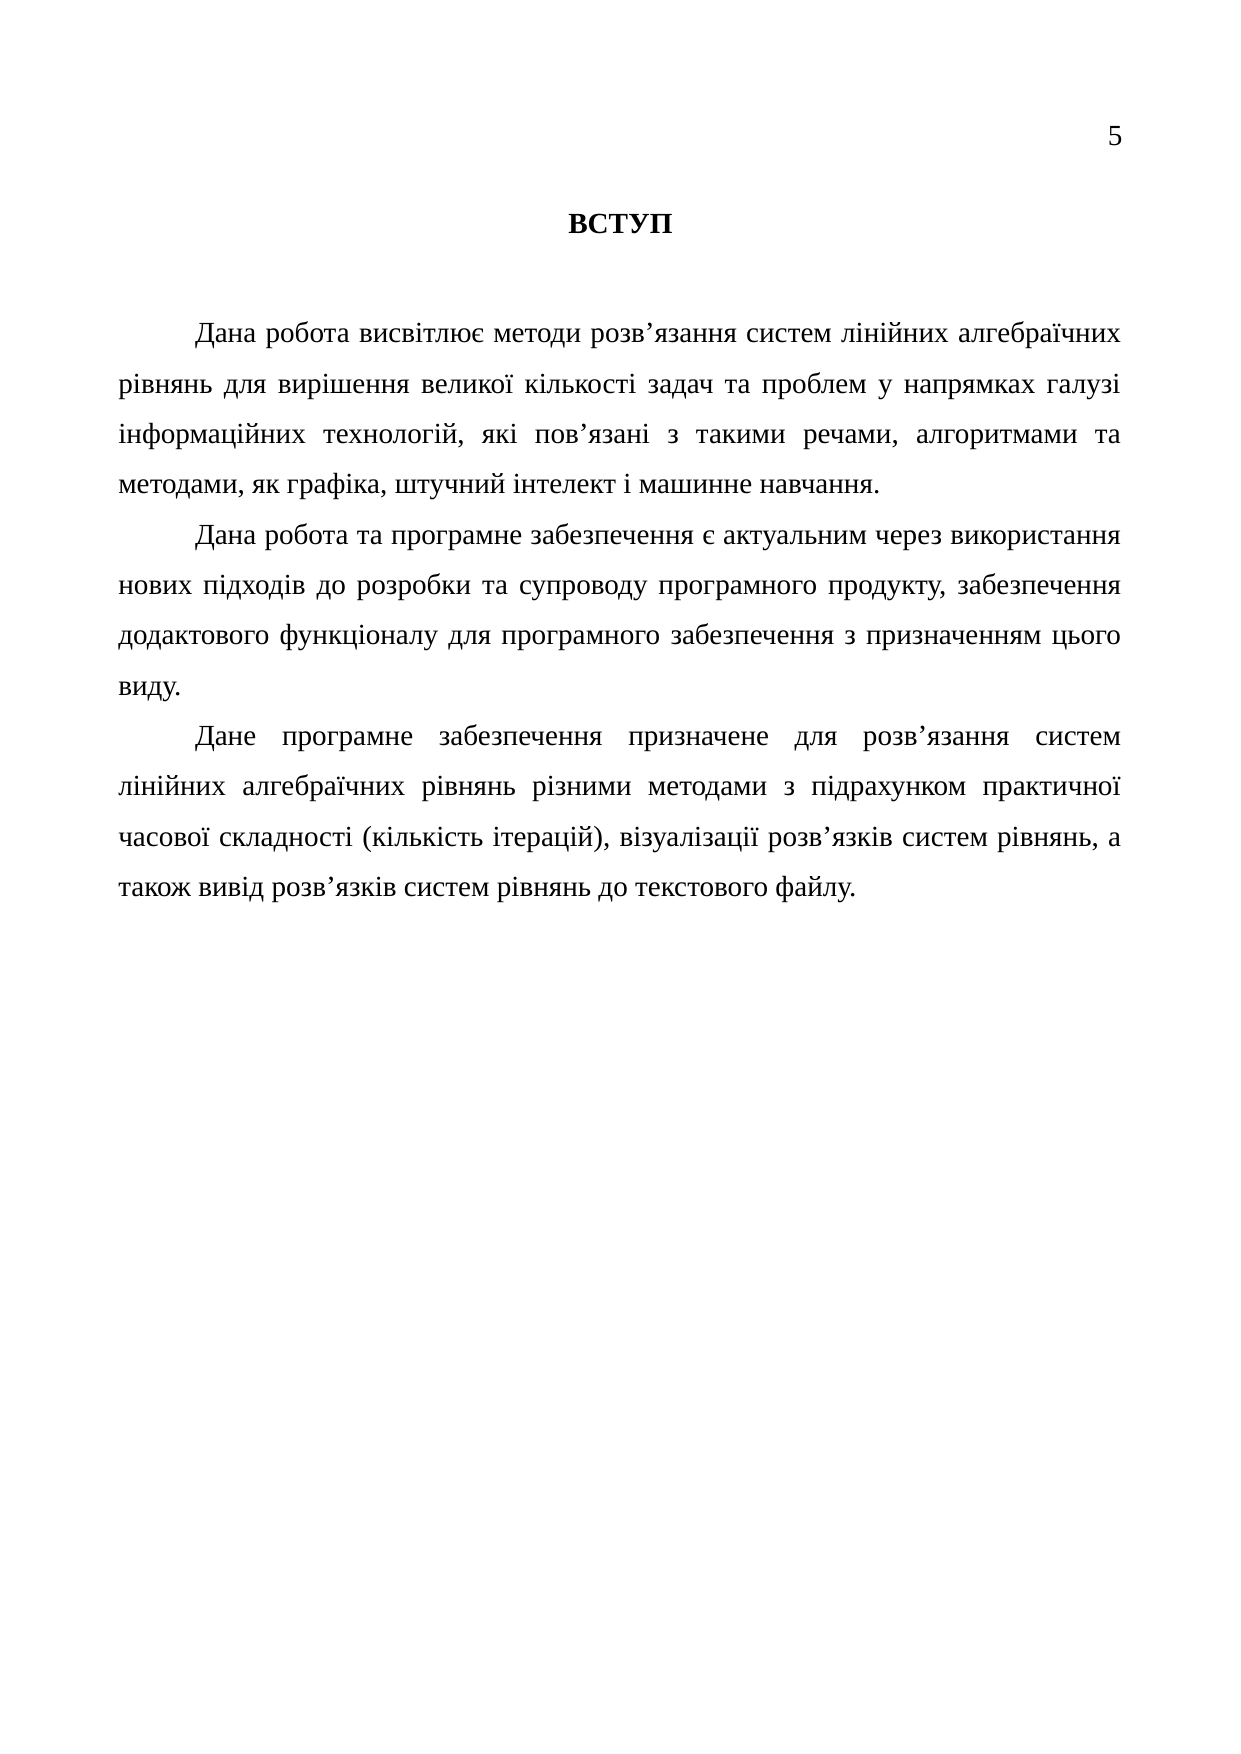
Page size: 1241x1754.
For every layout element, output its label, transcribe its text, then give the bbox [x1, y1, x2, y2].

text Дана робота та програмне забезпечення є актуальним через використання нових підходів до розробки та супроводу програмного продукту, забезпечення додактового функціоналу для програмного забезпечення з призначенням цього виду. [118, 517, 1122, 701]
text Дане програмне забезпечення призначене для розв’язання систем лінійних алгебраїчних рівнянь різними методами з підрахунком практичної часової складності (кількість ітерацій), візуалізації розв’язків систем рівнянь, а також вивід розв’язків систем рівнянь до текстового файлу. [118, 718, 1122, 902]
subtitle ВСТУП [118, 207, 1122, 240]
text Дана робота висвітлює методи розв’язання систем лінійних алгебраїчних рівнянь для вирішення великої кількості задач та проблем у напрямках галузі інформаційних технологій, які пов’язані з такими речами, алгоритмами та методами, як графіка, штучний інтелект і машинне навчання. [118, 316, 1122, 500]
